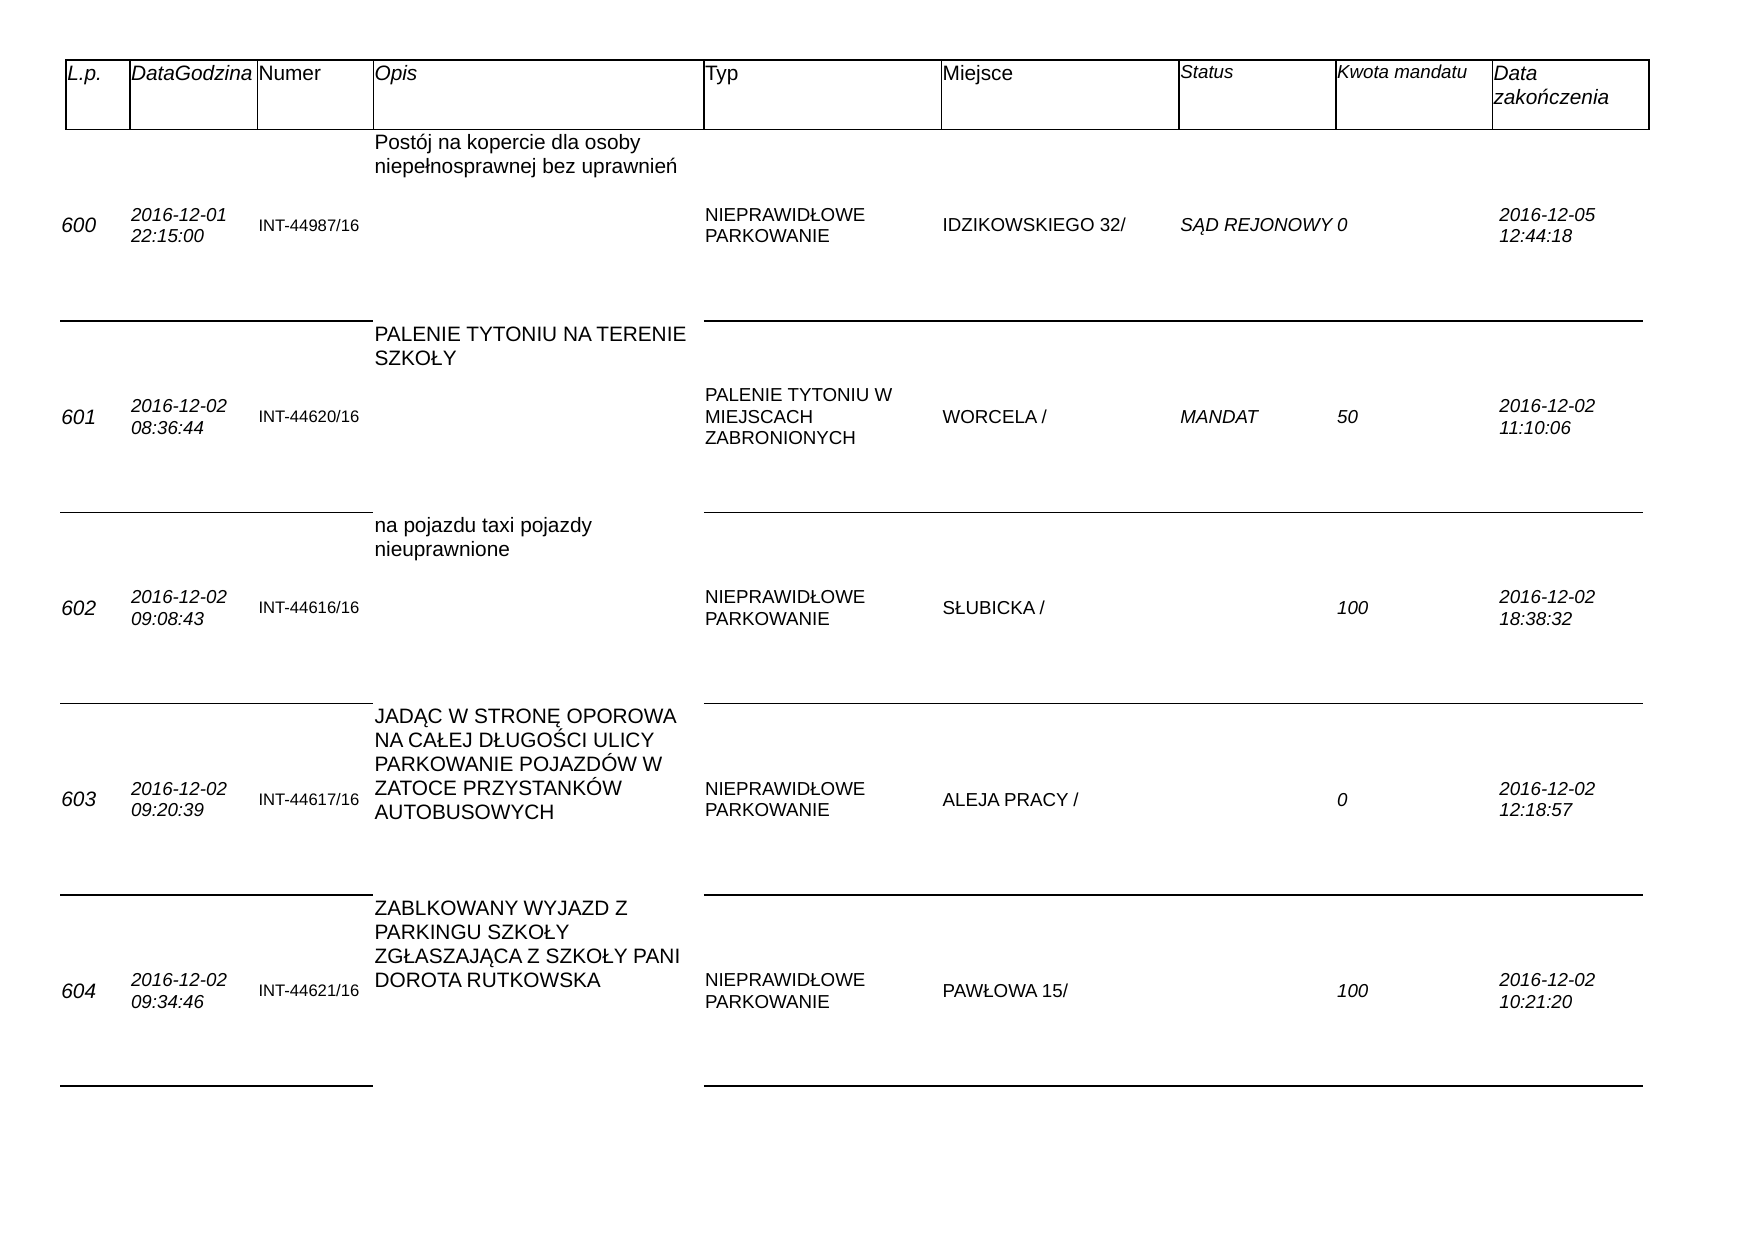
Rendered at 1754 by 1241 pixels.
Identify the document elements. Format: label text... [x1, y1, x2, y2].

table_cell PALENIE TYTONIU W MIEJSCACH ZABRONIONYCH [704, 322, 941, 511]
table_cell INT-44620/16 [257, 322, 373, 511]
table_cell 2016-12-02 10:21:20 [1498, 896, 1643, 1085]
table_cell 2016-12-01 22:15:00 [130, 130, 257, 320]
table_cell 0 [1336, 130, 1498, 320]
table_cell 2016-12-02 12:18:57 [1498, 704, 1643, 894]
table_header Status [1180, 61, 1335, 129]
table_header Typ [705, 61, 941, 129]
table_cell SŁUBICKA / [941, 513, 1179, 703]
table_header Kwota mandatu [1337, 61, 1492, 129]
table_cell 2016-12-02 11:10:06 [1498, 322, 1643, 511]
table_header L.p. [67, 61, 129, 129]
table_cell 2016-12-02 18:38:32 [1498, 513, 1643, 703]
table_cell NIEPRAWIDŁOWE PARKOWANIE [704, 513, 941, 703]
table_header DataGodzina [131, 61, 257, 129]
table_cell 100 [1336, 896, 1498, 1085]
table_cell [1643, 130, 1649, 320]
table_header Data zakończenia [1493, 61, 1648, 129]
table_cell INT-44617/16 [257, 704, 373, 894]
table_cell 2016-12-05 12:44:18 [1498, 130, 1643, 320]
table_cell 50 [1336, 322, 1498, 511]
table_cell [1179, 513, 1336, 703]
table_header Miejsce [942, 61, 1178, 129]
table_header Numer [258, 61, 373, 129]
table_cell NIEPRAWIDŁOWE PARKOWANIE [704, 704, 941, 894]
table_cell 600 [60, 129, 130, 320]
table_cell 2016-12-02 09:20:39 [130, 704, 257, 894]
table_cell 2016-12-02 09:08:43 [130, 513, 257, 703]
table_cell Postój na kopercie dla osoby niepełnosprawnej bez uprawnień [373, 130, 704, 320]
table_cell 604 [60, 896, 130, 1085]
table_cell [1179, 704, 1336, 894]
table_cell WORCELA / [941, 322, 1179, 511]
table_cell 601 [60, 322, 130, 511]
table_cell 2016-12-02 08:36:44 [130, 322, 257, 511]
table_cell 0 [1336, 704, 1498, 894]
table_cell NIEPRAWIDŁOWE PARKOWANIE [704, 896, 941, 1085]
table_header Opis [374, 61, 703, 129]
table_cell [1643, 894, 1649, 1085]
table_cell 2016-12-02 09:34:46 [130, 896, 257, 1085]
table_cell na pojazdu taxi pojazdy nieuprawnione [373, 511, 704, 703]
table_cell INT-44987/16 [257, 130, 373, 320]
table_cell PAWŁOWA 15/ [941, 896, 1179, 1085]
table_cell IDZIKOWSKIEGO 32/ [941, 130, 1179, 320]
table_cell PALENIE TYTONIU NA TERENIE SZKOŁY [373, 320, 704, 511]
table_cell MANDAT [1179, 322, 1336, 511]
table_cell SĄD REJONOWY [1179, 130, 1336, 320]
table_cell NIEPRAWIDŁOWE PARKOWANIE [704, 130, 941, 320]
table_cell INT-44616/16 [257, 513, 373, 703]
table_cell 100 [1336, 513, 1498, 703]
table_cell [1643, 703, 1649, 894]
table_header [60, 59, 65, 129]
table_cell JADĄC W STRONĘ OPOROWA NA CAŁEJ DŁUGOŚCI ULICY PARKOWANIE POJAZDÓW W ZATOCE PRZYSTANKÓW AUTOBUSOWYCH [373, 703, 704, 894]
table_cell INT-44621/16 [257, 896, 373, 1085]
table_cell 603 [60, 704, 130, 894]
table_cell ZABLKOWANY WYJAZD Z PARKINGU SZKOŁY ZGŁASZAJĄCA Z SZKOŁY PANI DOROTA RUTKOWSKA [373, 894, 704, 1085]
table_cell ALEJA PRACY / [941, 704, 1179, 894]
table_cell [1179, 896, 1336, 1085]
table_cell [1643, 320, 1649, 511]
table_cell 602 [60, 513, 130, 703]
table_cell [1643, 511, 1649, 703]
